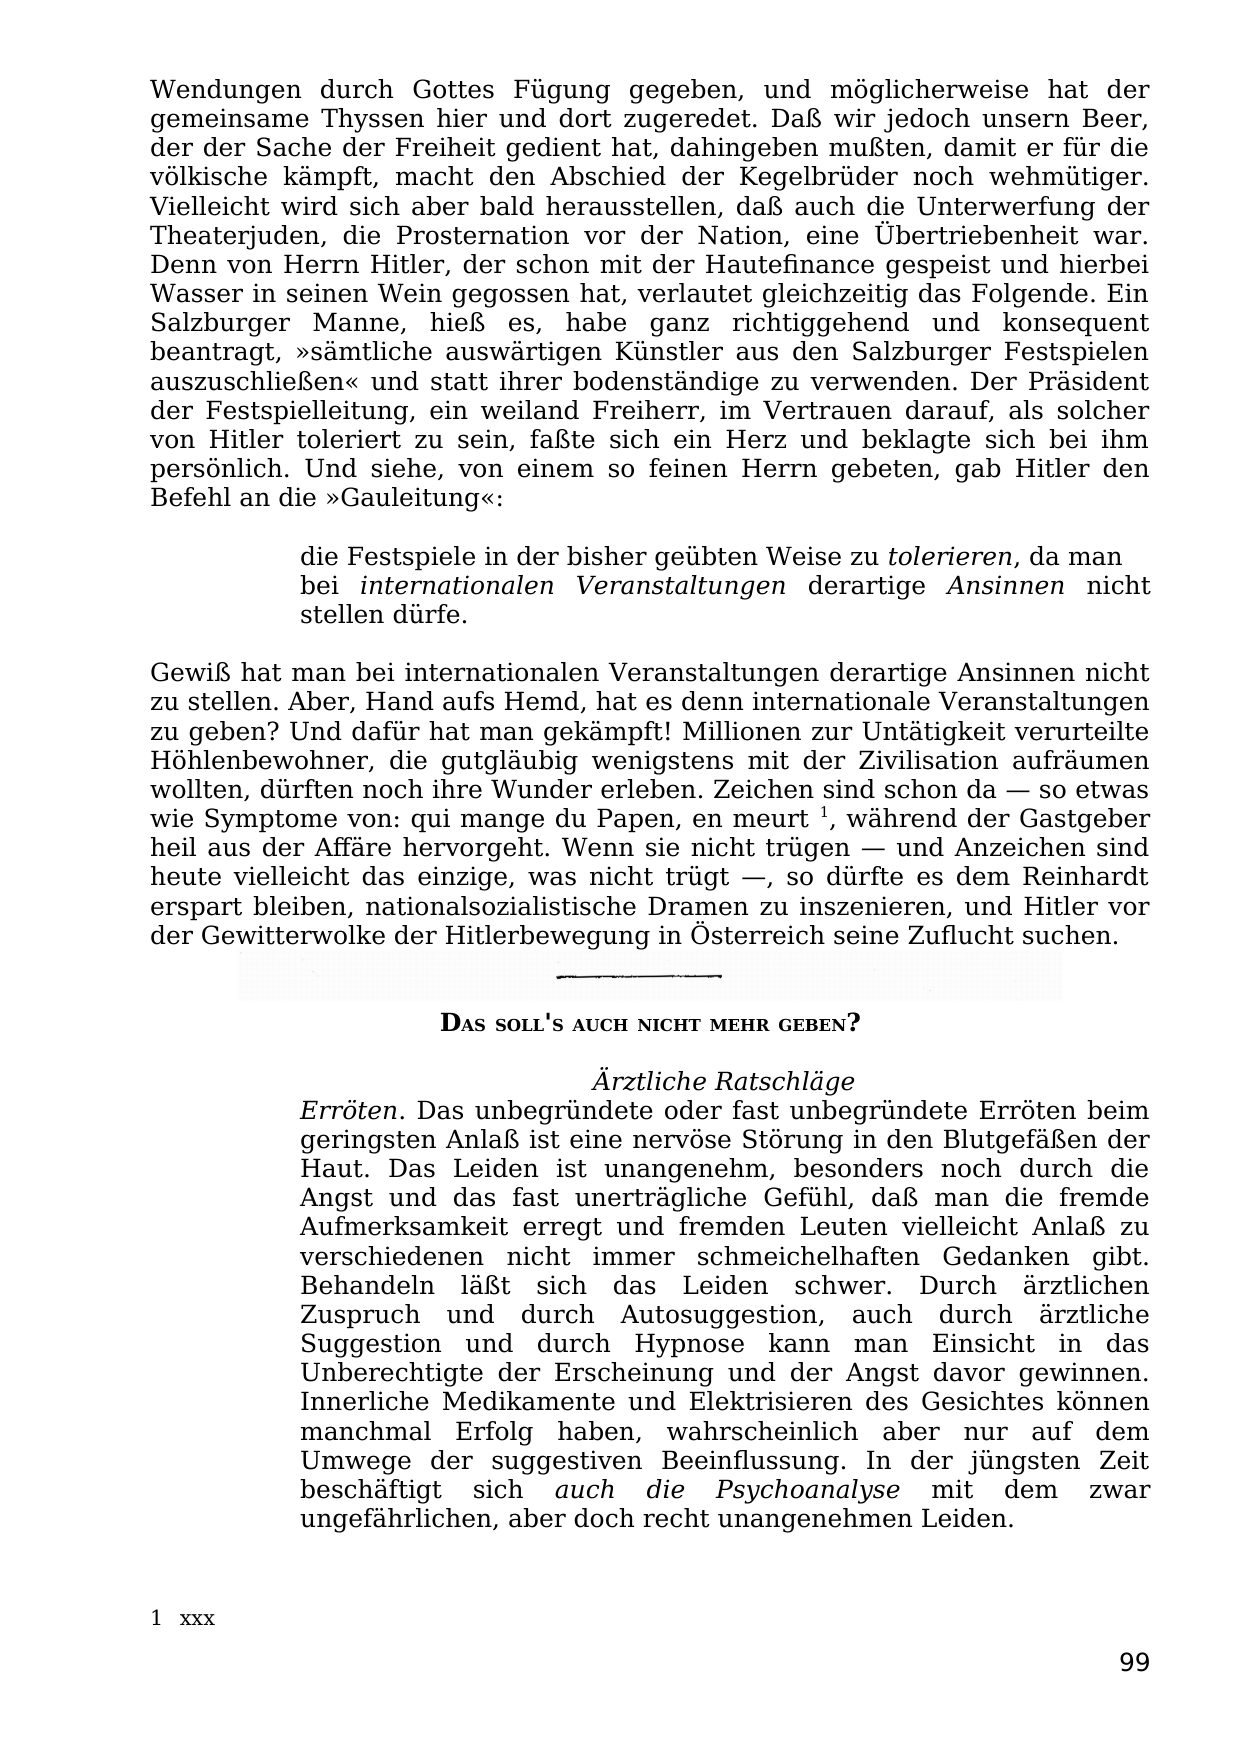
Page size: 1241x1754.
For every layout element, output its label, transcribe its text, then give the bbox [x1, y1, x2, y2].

text die Festspiele in der bisher geübten Weise zu tolerieren, da man [300, 542, 1151, 571]
text Wendungen durch Gottes Fügung gegeben, und möglicherweise hat der gemeinsame Thyssen hier und dort zugeredet. Daß wir jedoch unsern Beer, der der Sache der Freiheit gedient hat, dahingeben mußten, damit er für die völkische kämpft, macht den Abschied der Kegelbrüder noch wehmütiger. Vielleicht wird sich aber bald herausstellen, daß auch die Unterwerfung der Theaterjuden, die Prosternation vor der Nation, eine Übertriebenheit war. Denn von Herrn Hitler, der schon mit der Hautefinance gespeist und hierbei Wasser in seinen Wein gegossen hat, verlautet gleichzeitig das Folgende. Ein Salzburger Manne, hieß es, habe ganz richtiggehend und konsequent beantragt, »sämtliche auswärtigen Künstler aus den Salzburger Festspielen auszuschließen« und statt ihrer bodenständige zu verwenden. Der Präsident der Festspielleitung, ein weiland Freiherr, im Vertrauen darauf, als solcher von Hitler toleriert zu sein, faßte sich ein Herz und beklagte sich bei ihm persönlich. Und siehe, von einem so feinen Herrn gebeten, gab Hitler den Befehl an die »Gauleitung«: [150, 75, 1151, 512]
text Gewiß hat man bei internationalen Veranstaltungen derartige Ansinnen nicht zu stellen. Aber, Hand aufs Hemd, hat es denn internationale Veranstaltungen zu geben? Und dafür hat man gekämpft! Millionen zur Untätigkeit verurteilte Höhlenbewohner, die gutgläubig wenigstens mit der Zivilisation aufräumen wollten, dürften noch ihre Wunder erleben. Zeichen sind schon da — so etwas wie Symptome von: qui mange du Papen, en meurt , während der Gastgeber heil aus der Affäre hervorgeht. Wenn sie nicht trügen — und Anzeichen sind heute vielleicht das einzige, was nicht trügt —, so dürfte es dem Reinhardt erspart bleiben, nationalsozialistische Dramen zu inszenieren, und Hitler vor der Gewitterwolke der Hitlerbewegung in Österreich seine Zuflucht suchen. [150, 658, 1151, 950]
text xxx [150, 1606, 1151, 1631]
text Ärztliche Ratschläge [300, 1067, 1151, 1096]
text bei internationalen Veranstaltungen derartige Ansinnen nicht stellen dürfe. [300, 571, 1151, 629]
text Das soll's auch nicht mehr geben? [150, 950, 1151, 1037]
picture [237, 950, 1063, 1001]
text Erröten. Das unbegründete oder fast unbegründete Erröten beim geringsten Anlaß ist eine nervöse Störung in den Blutgefäßen der Haut. Das Leiden ist unangenehm, besonders noch durch die Angst und das fast unerträgliche Gefühl, daß man die fremde Aufmerksamkeit erregt und fremden Leuten vielleicht Anlaß zu verschiedenen nicht immer schmeichelhaften Gedanken gibt. Behandeln läßt sich das Leiden schwer. Durch ärztlichen Zuspruch und durch Autosuggestion, auch durch ärztliche Suggestion und durch Hypnose kann man Einsicht in das Unberechtigte der Erscheinung und der Angst davor gewinnen. Innerliche Medikamente und Elektrisieren des Gesichtes können manchmal Erfolg haben, wahrscheinlich aber nur auf dem Umwege der suggestiven Beeinflussung. In der jüngsten Zeit beschäftigt sich auch die Psychoanalyse mit dem zwar ungefährlichen, aber doch recht unangenehmen Leiden. [300, 1096, 1151, 1533]
